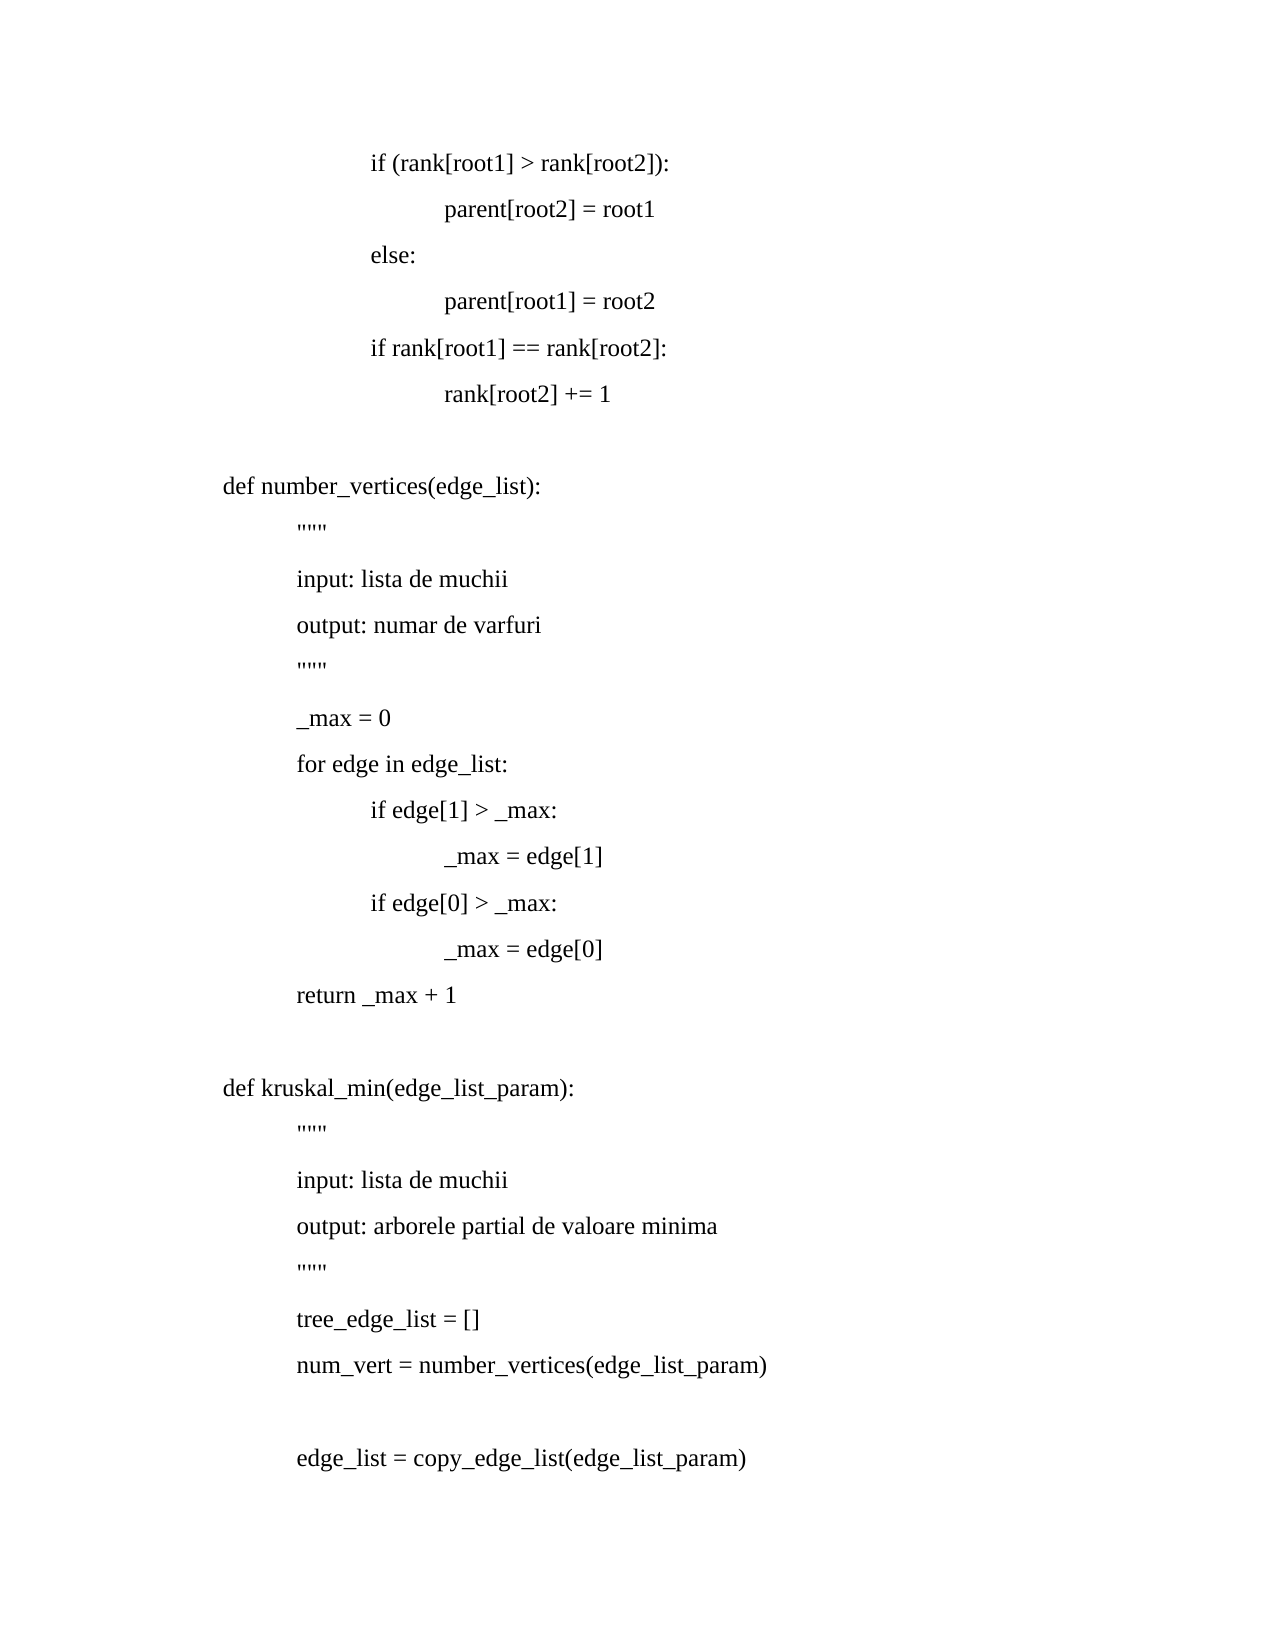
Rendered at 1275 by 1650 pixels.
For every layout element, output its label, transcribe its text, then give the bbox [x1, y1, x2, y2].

list """ [223, 518, 1127, 546]
list input: lista de muchii [223, 564, 1127, 593]
list parent[root1] = root2 [223, 286, 1127, 315]
list output: numar de varfuri [223, 610, 1127, 639]
list _max = edge[1] [223, 841, 1127, 870]
list parent[root2] = root1 [223, 194, 1127, 223]
list else: [223, 240, 1127, 269]
list output: arborele partial de valoare minima [223, 1211, 1127, 1240]
list _max = edge[0] [223, 934, 1127, 963]
list if (rank[root1] > rank[root2]): [223, 148, 1127, 176]
list rank[root2] += 1 [223, 379, 1127, 408]
list """ [223, 1258, 1127, 1286]
list _max = 0 [223, 703, 1127, 731]
list edge_list = copy_edge_list(edge_list_param) [223, 1443, 1127, 1471]
list def kruskal_min(edge_list_param): [223, 1073, 1127, 1101]
list """ [223, 656, 1127, 685]
list def number_vertices(edge_list): [223, 471, 1127, 500]
list input: lista de muchii [223, 1165, 1127, 1194]
list if rank[root1] == rank[root2]: [223, 333, 1127, 361]
list num_vert = number_vertices(edge_list_param) [223, 1350, 1127, 1379]
list return _max + 1 [223, 980, 1127, 1009]
list """ [223, 1119, 1127, 1148]
list for edge in edge_list: [223, 749, 1127, 778]
list if edge[0] > _max: [223, 888, 1127, 916]
list tree_edge_list = [] [223, 1304, 1127, 1333]
list if edge[1] > _max: [223, 795, 1127, 824]
